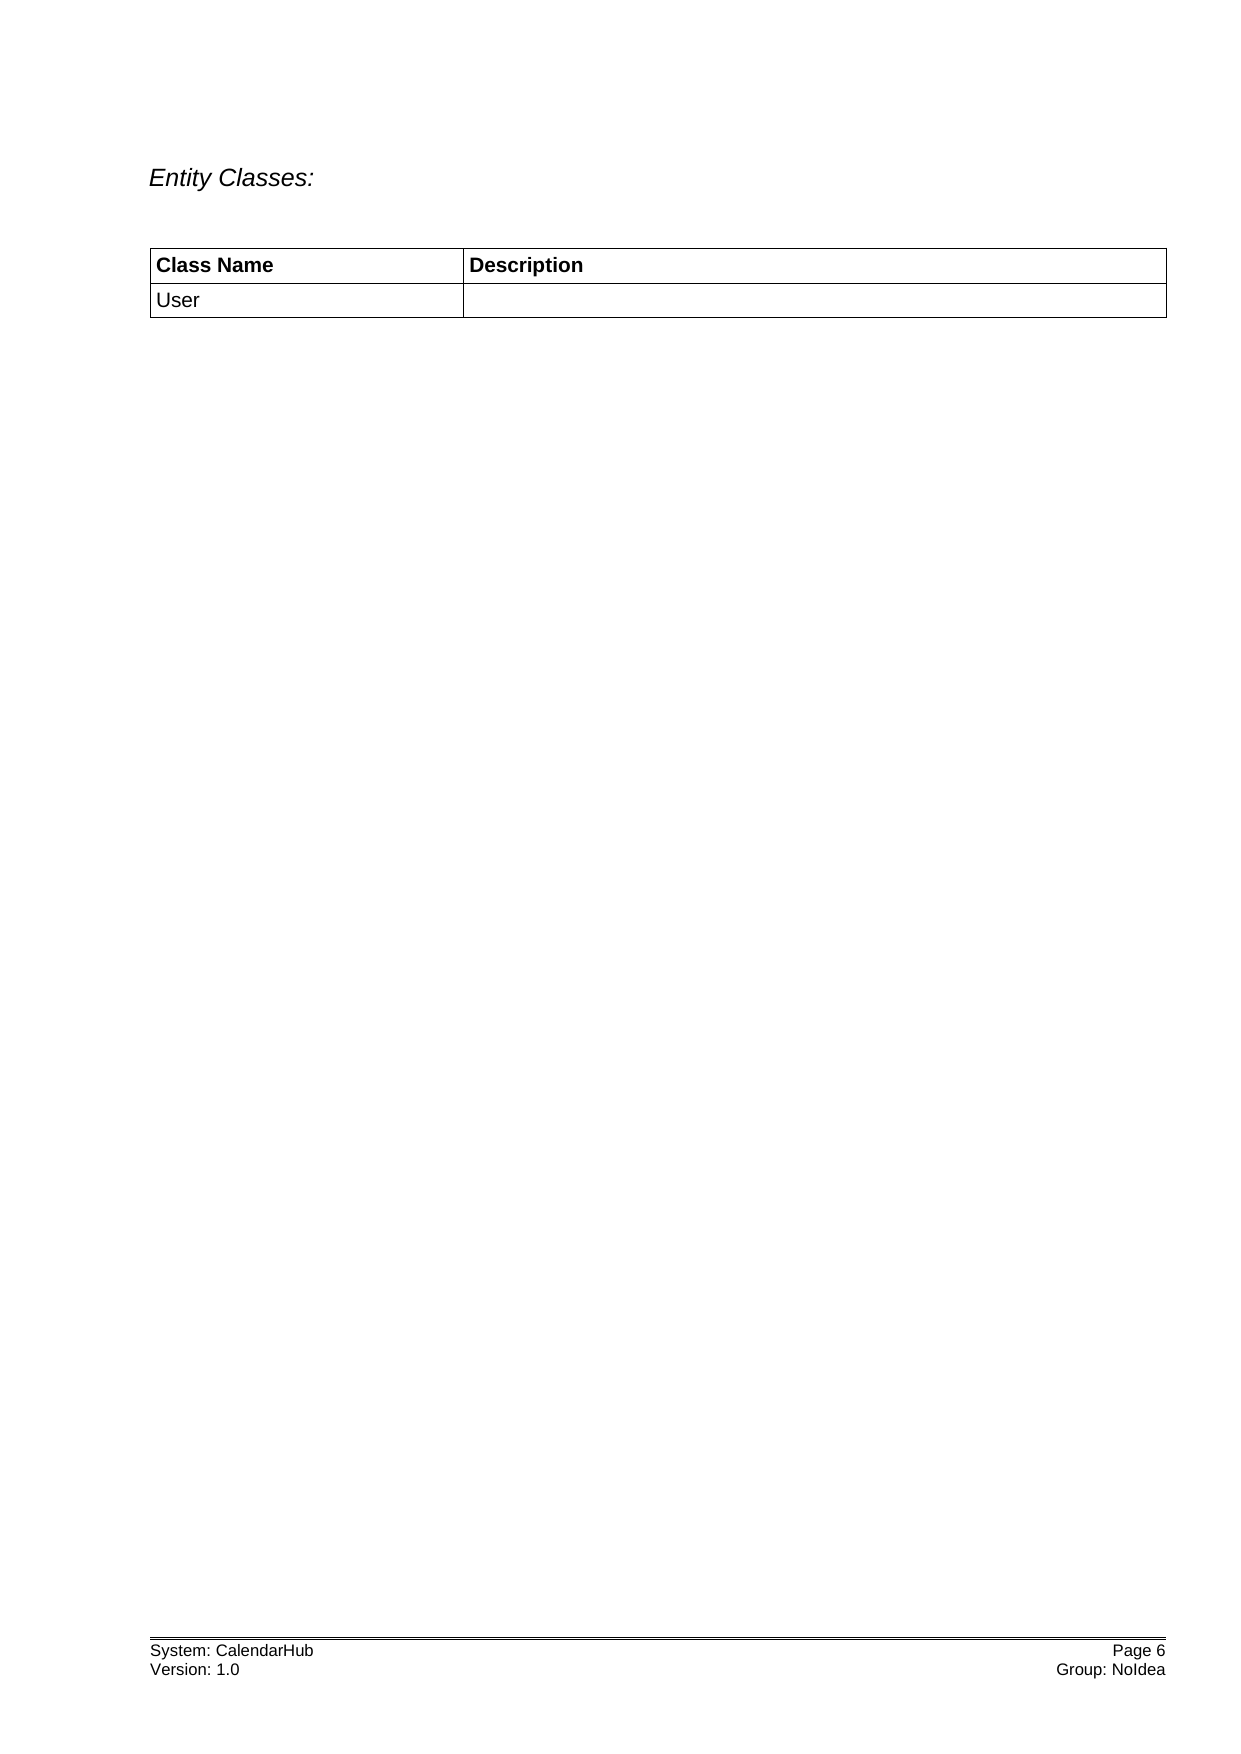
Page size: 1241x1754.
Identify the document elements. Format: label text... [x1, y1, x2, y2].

table_header Description [464, 249, 1166, 283]
table_header Class Name [151, 249, 463, 283]
table_cell User [151, 284, 463, 317]
text Entity Classes: [148, 164, 1166, 192]
table_cell [464, 284, 1166, 317]
